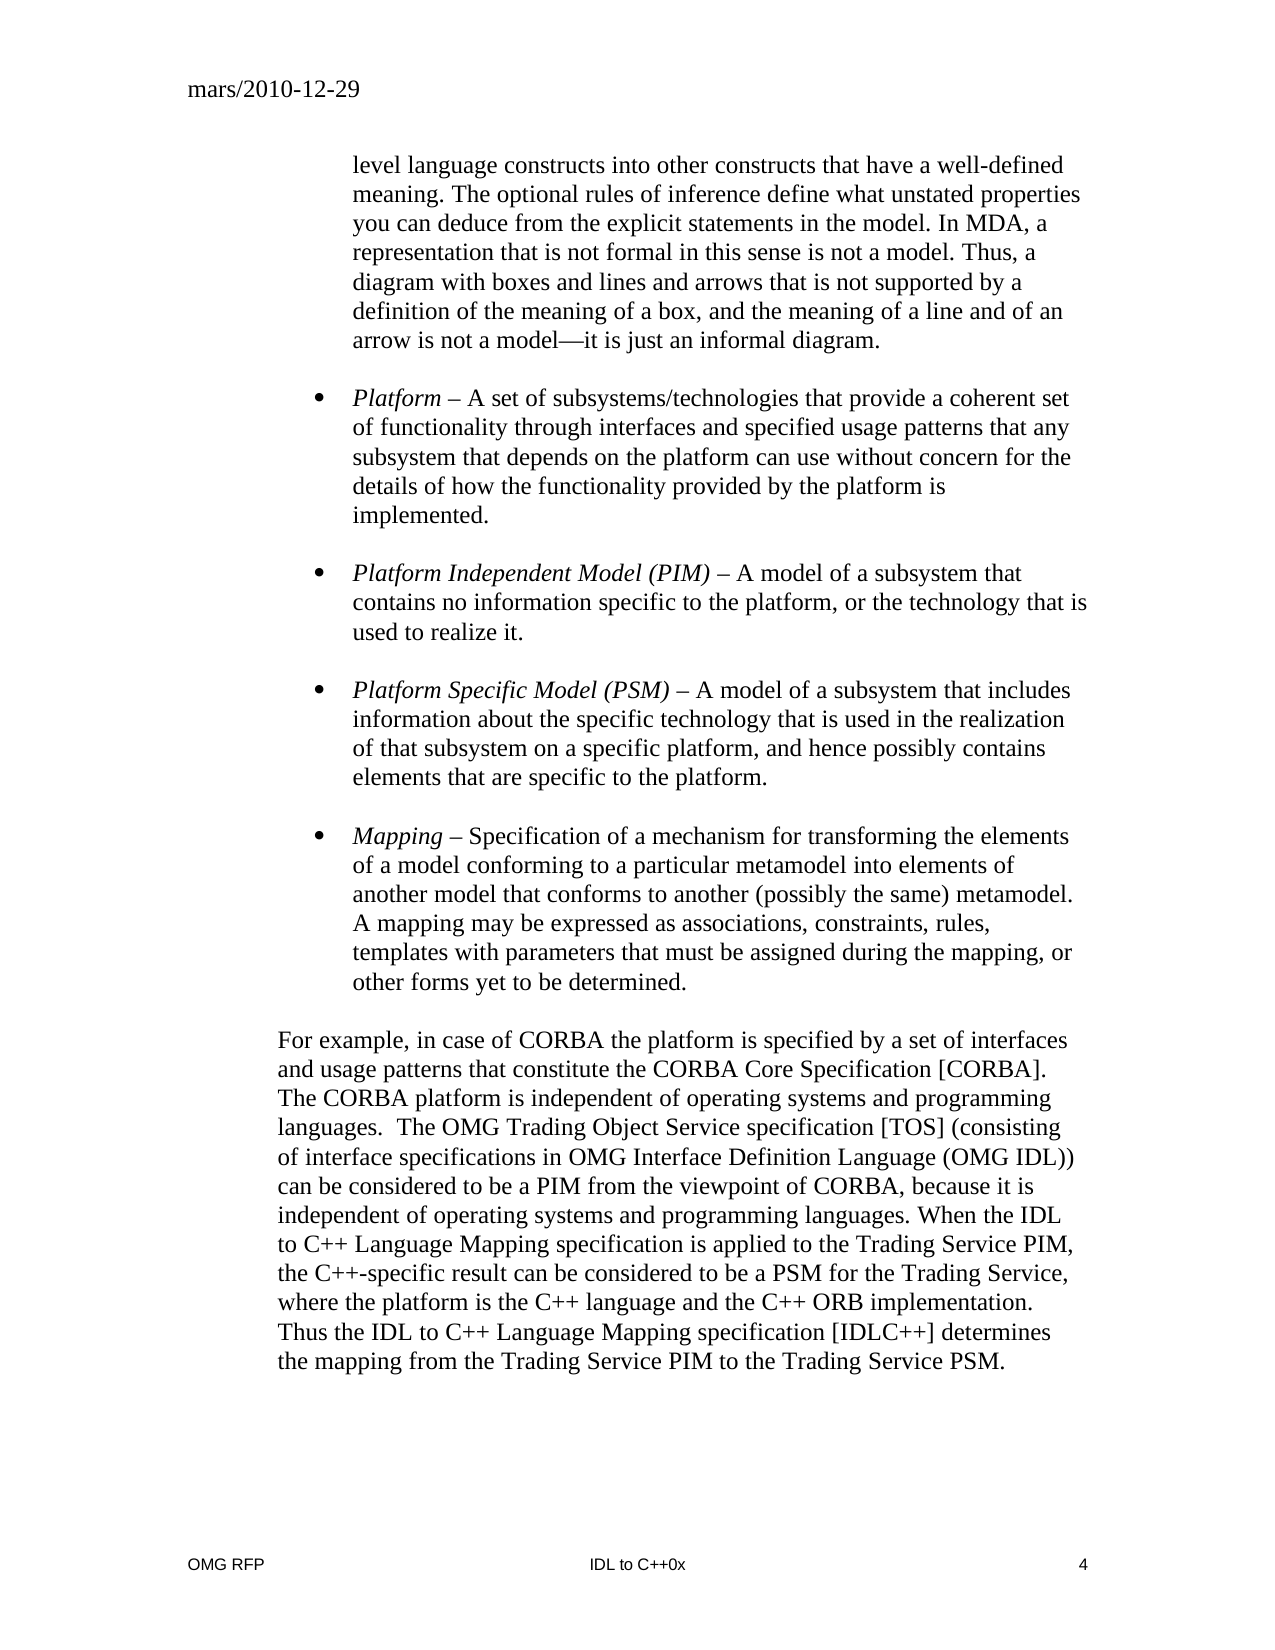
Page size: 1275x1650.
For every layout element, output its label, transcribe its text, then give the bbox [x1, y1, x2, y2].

list Platform – A set of subsystems/technologies that provide a coherent set of functionality through interfaces and specified usage patterns that any subsystem that depends on the platform can use without concern for the details of how the functionality provided by the platform is implemented. [315, 383, 1087, 529]
text For example, in case of CORBA the platform is specified by a set of interfaces and usage patterns that constitute the CORBA Core Specification [CORBA]. The CORBA platform is independent of operating systems and programming languages. The OMG Trading Object Service specification [TOS] (consisting of interface specifications in OMG Interface Definition Language (OMG IDL)) can be considered to be a PIM from the viewpoint of CORBA, because it is independent of operating systems and programming languages. When the IDL to C++ Language Mapping specification is applied to the Trading Service PIM, the C++-specific result can be considered to be a PSM for the Trading Service, where the platform is the C++ language and the C++ ORB implementation. Thus the IDL to C++ Language Mapping specification [IDLC++] determines the mapping from the Trading Service PIM to the Trading Service PSM. [277, 1025, 1087, 1375]
list Platform Independent Model (PIM) – A model of a subsystem that contains no information specific to the platform, or the technology that is used to realize it. [315, 558, 1087, 646]
list Platform Specific Model (PSM) – A model of a subsystem that includes information about the specific technology that is used in the realization of that subsystem on a specific platform, and hence possibly contains elements that are specific to the platform. [315, 675, 1087, 792]
list level language constructs into other constructs that have a well-defined meaning. The optional rules of inference define what unstated properties you can deduce from the explicit statements in the model. In MDA, a representation that is not formal in this sense is not a model. Thus, a diagram with boxes and lines and arrows that is not supported by a definition of the meaning of a box, and the meaning of a line and of an arrow is not a model—it is just an informal diagram. [315, 150, 1087, 354]
list Mapping – Specification of a mechanism for transforming the elements of a model conforming to a particular metamodel into elements of another model that conforms to another (possibly the same) metamodel. A mapping may be expressed as associations, constraints, rules, templates with parameters that must be assigned during the mapping, or other forms yet to be determined. [315, 821, 1087, 996]
